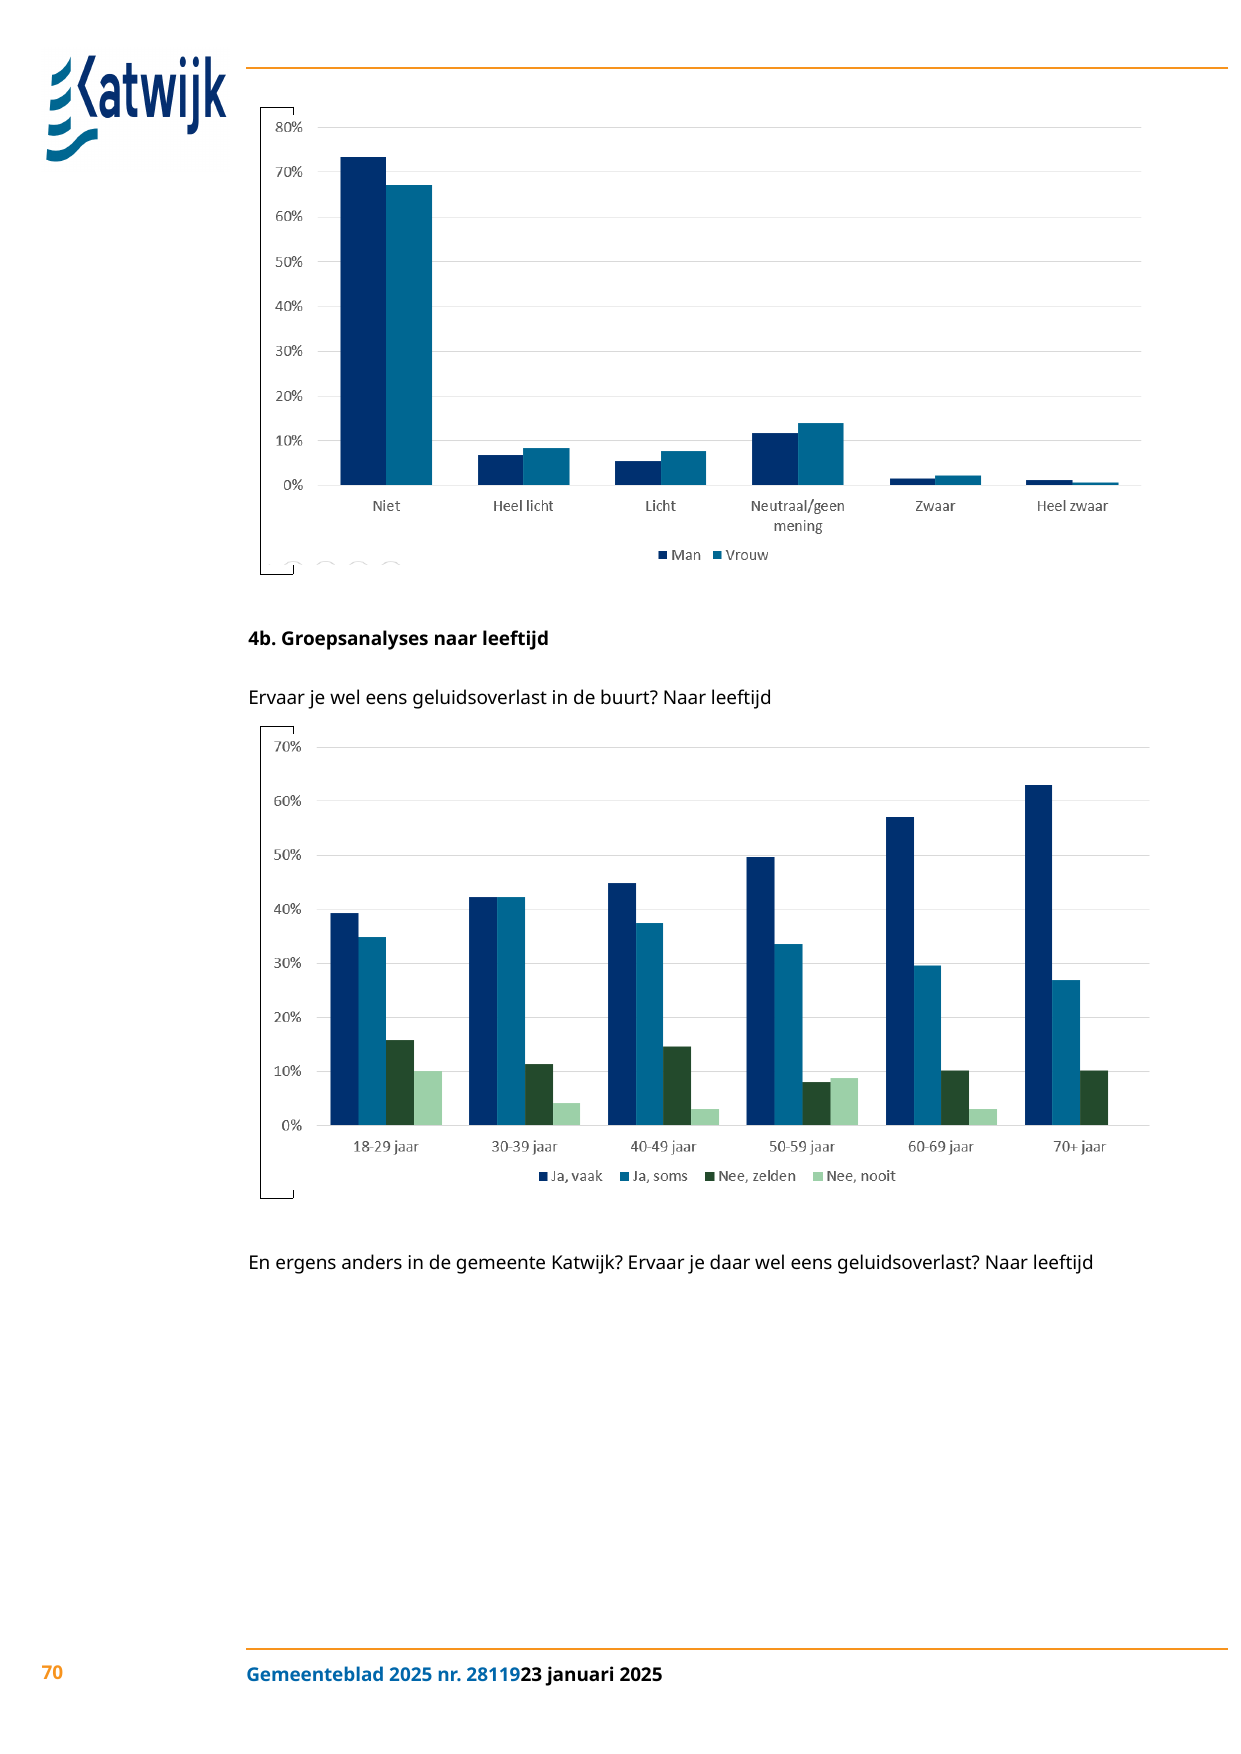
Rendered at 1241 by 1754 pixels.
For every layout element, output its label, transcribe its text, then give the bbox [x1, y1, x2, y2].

picture [41, 47, 231, 172]
text Ervaar je wel eens geluidsoverlast in de buurt? Naar leeftijd [248, 684, 1152, 710]
text En ergens anders in de gemeente Katwijk? Ervaar je daar wel eens geluidsoverlast? Naar leeftijd [248, 1249, 1152, 1275]
picture [268, 734, 1155, 1190]
text 4b. Groepsanalyses naar leeftijd [248, 625, 1152, 651]
picture [268, 115, 1155, 565]
